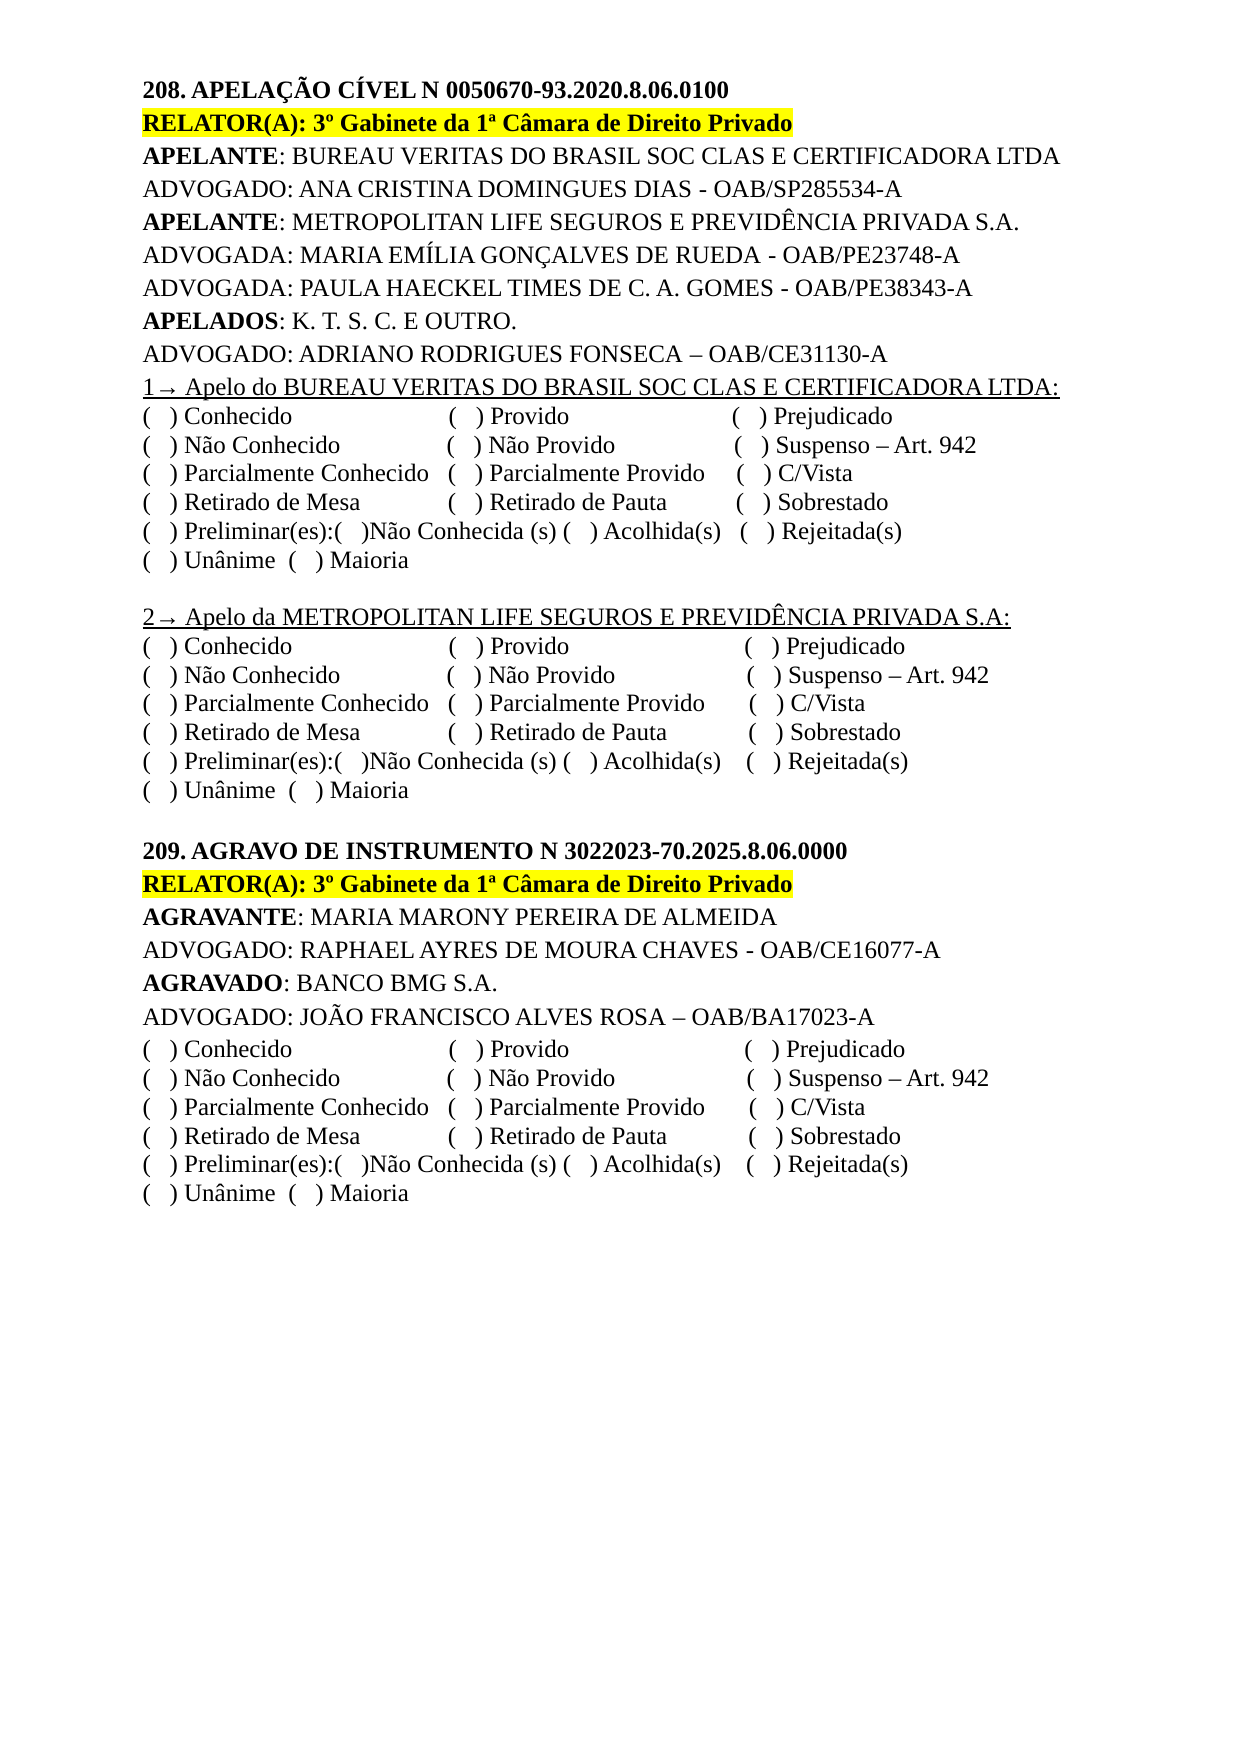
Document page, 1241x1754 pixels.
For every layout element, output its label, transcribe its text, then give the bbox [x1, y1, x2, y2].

text ( ) Retirado de Mesa ( ) Retirado de Pauta ( ) Sobrestado [142, 717, 1158, 746]
text ( ) Parcialmente Conhecido ( ) Parcialmente Provido ( ) C/Vista [142, 1092, 1158, 1121]
text ( ) Conhecido ( ) Provido ( ) Prejudicado [142, 1034, 1141, 1063]
text ( ) Parcialmente Conhecido ( ) Parcialmente Provido ( ) C/Vista [142, 688, 1158, 717]
text 2→ Apelo da METROPOLITAN LIFE SEGUROS E PREVIDÊNCIA PRIVADA S.A: [142, 602, 1141, 631]
text ( ) Parcialmente Conhecido ( ) Parcialmente Provido ( ) C/Vista [142, 458, 1158, 487]
text ( ) Preliminar(es):( )Não Conhecida (s) ( ) Acolhida(s) ( ) Rejeitada(s) [142, 1149, 1158, 1178]
text ( ) Conhecido ( ) Provido ( ) Prejudicado [142, 401, 1141, 430]
text ( ) Não Conhecido ( ) Não Provido ( ) Suspenso – Art. 942 [142, 430, 1158, 458]
text ( ) Unânime ( ) Maioria [142, 545, 1158, 573]
text ( ) Não Conhecido ( ) Não Provido ( ) Suspenso – Art. 942 [142, 660, 1158, 688]
text ( ) Conhecido ( ) Provido ( ) Prejudicado [142, 631, 1141, 660]
text ( ) Retirado de Mesa ( ) Retirado de Pauta ( ) Sobrestado [142, 1121, 1158, 1149]
text ( ) Preliminar(es):( )Não Conhecida (s) ( ) Acolhida(s) ( ) Rejeitada(s) [142, 516, 1158, 545]
text ( ) Unânime ( ) Maioria [142, 775, 1158, 803]
text 209. AGRAVO DE INSTRUMENTO N 3022023-70.2025.8.06.0000 RELATOR(A): 3º Gabinete da 1ª Câmara de Direito Privado AGRAVANTE: MARIA MARONY PEREIRA DE ALMEIDA ADVOGADO: RAPHAEL AYRES DE MOURA CHAVES - OAB/CE16077-A AGRAVADO: BANCO BMG S.A. ADVOGADO: JOÃO FRANCISCO ALVES ROSA – OAB/BA17023-A [142, 803, 1141, 1030]
text ( ) Preliminar(es):( )Não Conhecida (s) ( ) Acolhida(s) ( ) Rejeitada(s) [142, 746, 1158, 775]
text ( ) Retirado de Mesa ( ) Retirado de Pauta ( ) Sobrestado [142, 487, 1158, 516]
text ( ) Não Conhecido ( ) Não Provido ( ) Suspenso – Art. 942 [142, 1063, 1158, 1092]
text 208. APELAÇÃO CÍVEL N 0050670-93.2020.8.06.0100 RELATOR(A): 3º Gabinete da 1ª Câmara de Direito Privado APELANTE: BUREAU VERITAS DO BRASIL SOC CLAS E CERTIFICADORA LTDA ADVOGADO: ANA CRISTINA DOMINGUES DIAS - OAB/SP285534-A APELANTE: METROPOLITAN LIFE SEGUROS E PREVIDÊNCIA PRIVADA S.A. ADVOGADA: MARIA EMÍLIA GONÇALVES DE RUEDA - OAB/PE23748-A ADVOGADA: PAULA HAECKEL TIMES DE C. A. GOMES - OAB/PE38343-A APELADOS: K. T. S. C. E OUTRO. ADVOGADO: ADRIANO RODRIGUES FONSECA – OAB/CE31130-A [142, 75, 1141, 368]
text ( ) Unânime ( ) Maioria [142, 1178, 1141, 1273]
text 1→ Apelo do BUREAU VERITAS DO BRASIL SOC CLAS E CERTIFICADORA LTDA: [142, 372, 1141, 401]
